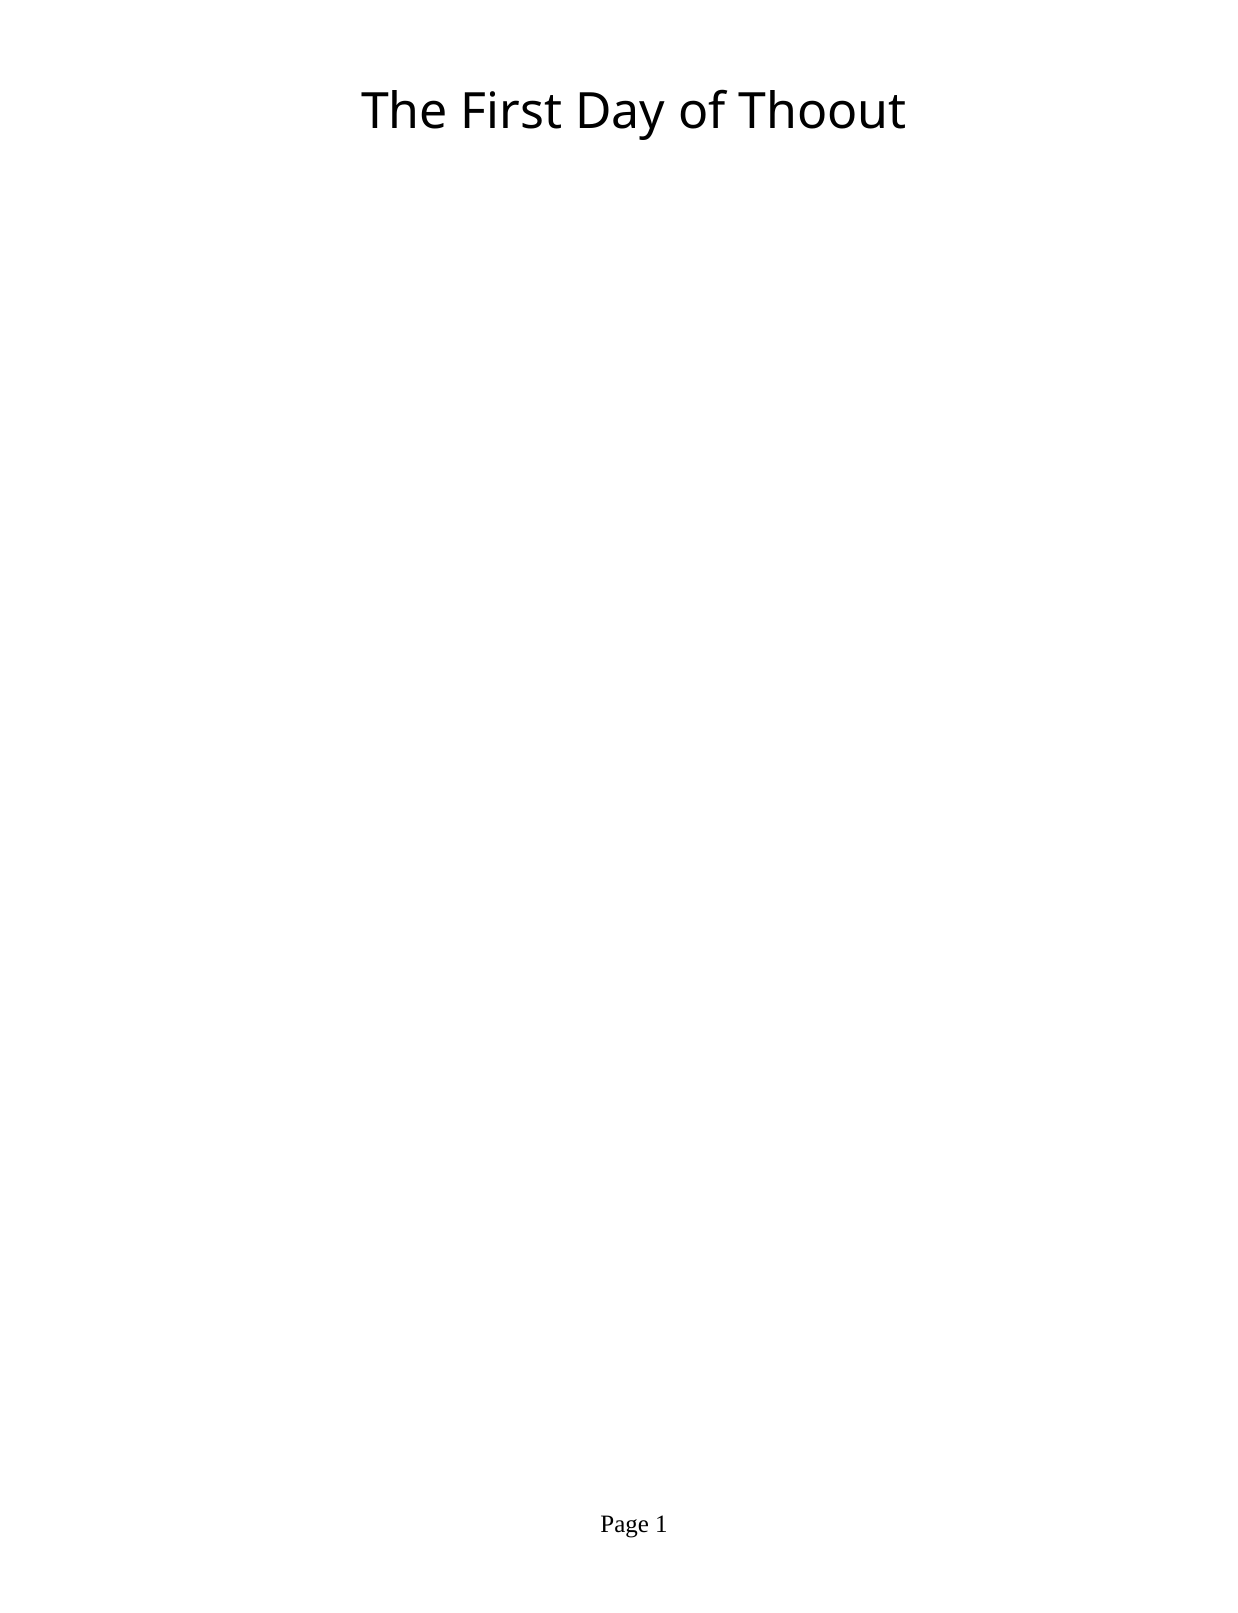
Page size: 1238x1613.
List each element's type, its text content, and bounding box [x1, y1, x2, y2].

text The First Day of Thoout [103, 75, 1164, 143]
